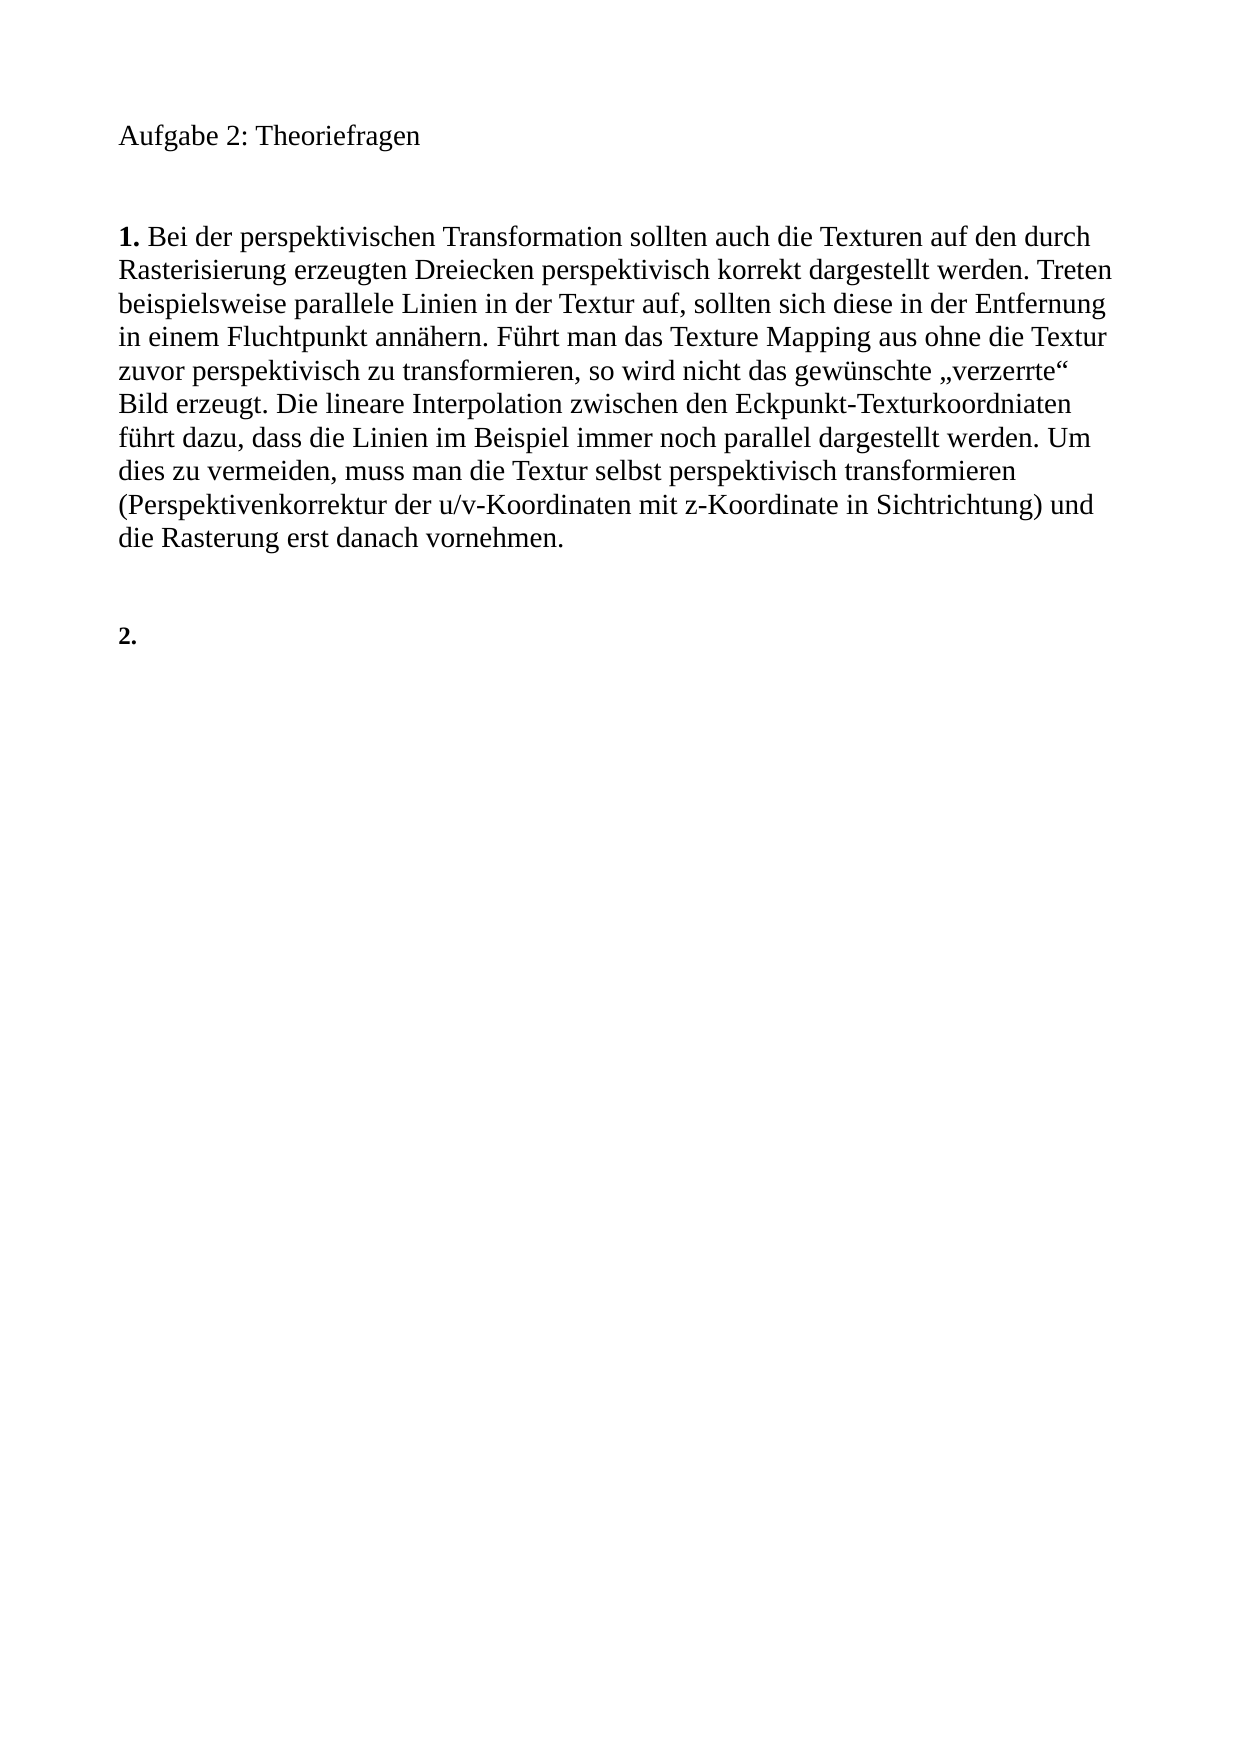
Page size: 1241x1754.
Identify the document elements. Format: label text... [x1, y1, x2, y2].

text 1. Bei der perspektivischen Transformation sollten auch die Texturen auf den durch Rasterisierung erzeugten Dreiecken perspektivisch korrekt dargestellt werden. Treten beispielsweise parallele Linien in der Textur auf, sollten sich diese in der Entfernung in einem Fluchtpunkt annähern. Führt man das Texture Mapping aus ohne die Textur zuvor perspektivisch zu transformieren, so wird nicht das gewünschte „verzerrte“ Bild erzeugt. Die lineare Interpolation zwischen den Eckpunkt-Texturkoordniaten führt dazu, dass die Linien im Beispiel immer noch parallel dargestellt werden. Um dies zu vermeiden, muss man die Textur selbst perspektivisch transformieren (Perspektivenkorrektur der u/v-Koordinaten mit z-Koordinate in Sichtrichtung) und die Rasterung erst danach vornehmen. [118, 219, 1122, 554]
text Aufgabe 2: Theoriefragen [118, 118, 1122, 152]
text 2. [118, 621, 1122, 650]
